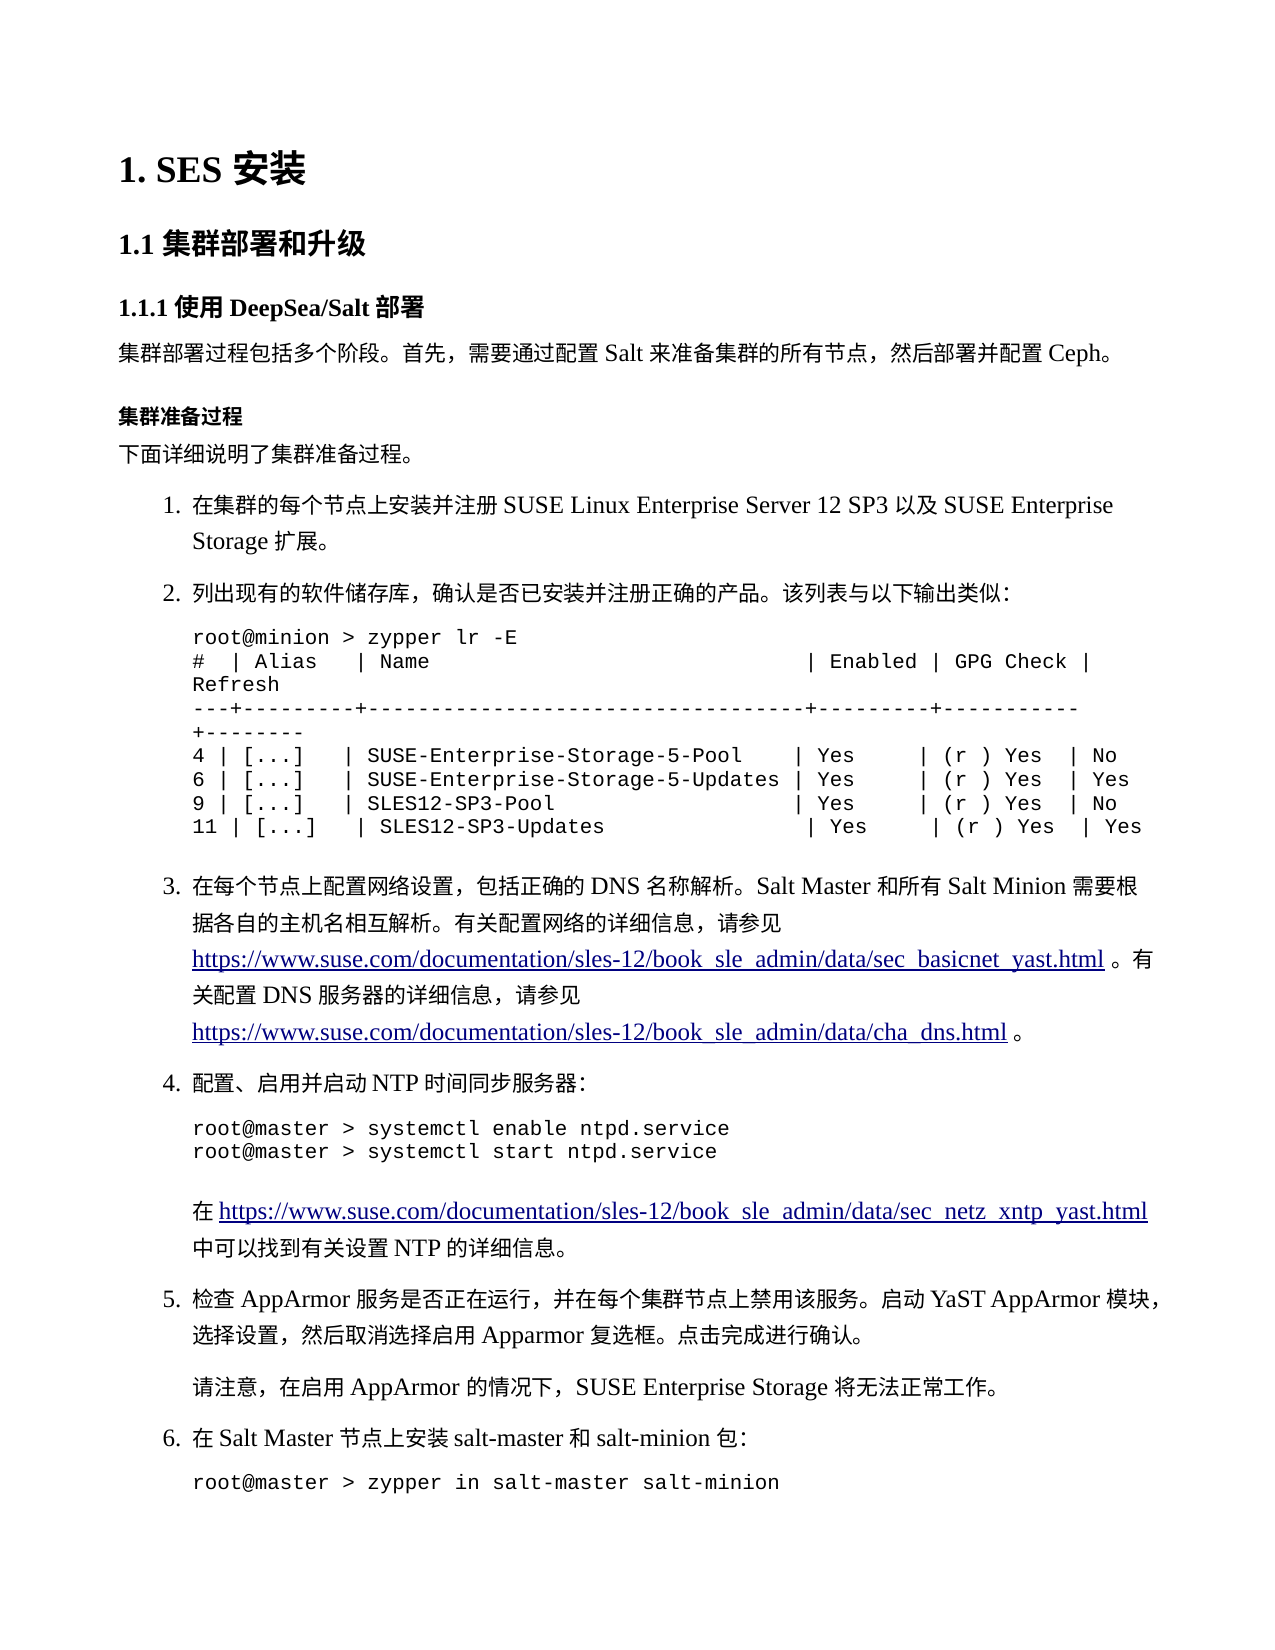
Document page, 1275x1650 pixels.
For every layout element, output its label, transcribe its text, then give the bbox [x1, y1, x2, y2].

text root@master > systemctl enable ntpd.service [118, 1117, 1157, 1141]
list 列出现有的软件储存库，确认是否已安装并注册正确的产品。该列表与以下输出类似： [162, 576, 1157, 607]
list 检查 AppArmor 服务是否正在运行，并在每个集群节点上禁用该服务。启动 YaST AppArmor 模块，选择设置，然后取消选择启用 Apparmor 复选框。点击完成进行确认。 [162, 1282, 1157, 1350]
text # | Alias | Name | Enabled | GPG Check | Refresh [118, 651, 1157, 698]
text 集群部署过程包括多个阶段。首先，需要通过配置 Salt 来准备集群的所有节点，然后部署并配置 Ceph。 [118, 336, 1157, 368]
text 在 https://www.suse.com/documentation/sles-12/book_sle_admin/data/sec_netz_xntp_yast.html 中可以找到有关设置 NTP 的详细信息。 [118, 1194, 1157, 1262]
subtitle 1. SES 安装 [118, 139, 1157, 193]
text 11 | [...] | SLES12-SP3-Updates | Yes | (r ) Yes | Yes [118, 816, 1157, 840]
list 在 Salt Master 节点上安装 salt-master 和 salt-minion 包： [162, 1421, 1157, 1453]
list 在集群的每个节点上安装并注册 SUSE Linux Enterprise Server 12 SP3 以及 SUSE Enterprise Storage 扩展。 [162, 488, 1157, 556]
text ---+---------+-----------------------------------+---------+----------- +-------- [118, 698, 1157, 745]
text 请注意，在启用 AppArmor 的情况下，SUSE Enterprise Storage 将无法正常工作。 [118, 1370, 1157, 1401]
text 4 | [...] | SUSE-Enterprise-Storage-5-Pool | Yes | (r ) Yes | No [118, 745, 1157, 769]
subtitle 1.1.1 使用DeepSea/Salt部署 [118, 288, 1157, 324]
text root@master > systemctl start ntpd.service [118, 1141, 1157, 1165]
list 配置、启用并启动 NTP 时间同步服务器： [162, 1066, 1157, 1098]
list 在每个节点上配置网络设置，包括正确的 DNS 名称解析。Salt Master 和所有 Salt Minion 需要根据各自的主机名相互解析。有关配置网络的详细信息，请参见 https://www.suse.com/documentation/sles-12/book_sle_admin/data/sec_basicnet_yast.html 。有关配置 DNS 服务器的详细信息，请参见 https://www.suse.com/documentation/sles-12/book_sle_admin/data/cha_dns.html 。 [162, 869, 1157, 1046]
text 9 | [...] | SLES12-SP3-Pool | Yes | (r ) Yes | No [118, 793, 1157, 816]
subtitle 1.1 集群部署和升级 [118, 220, 1157, 263]
subtitle 集群准备过程 [118, 400, 1157, 430]
text root@minion > zypper lr -E [118, 627, 1157, 651]
text 6 | [...] | SUSE-Enterprise-Storage-5-Updates | Yes | (r ) Yes | Yes [118, 769, 1157, 793]
text 下面详细说明了集群准备过程。 [118, 437, 1157, 468]
text root@master > zypper in salt-master salt-minion [118, 1472, 1157, 1496]
